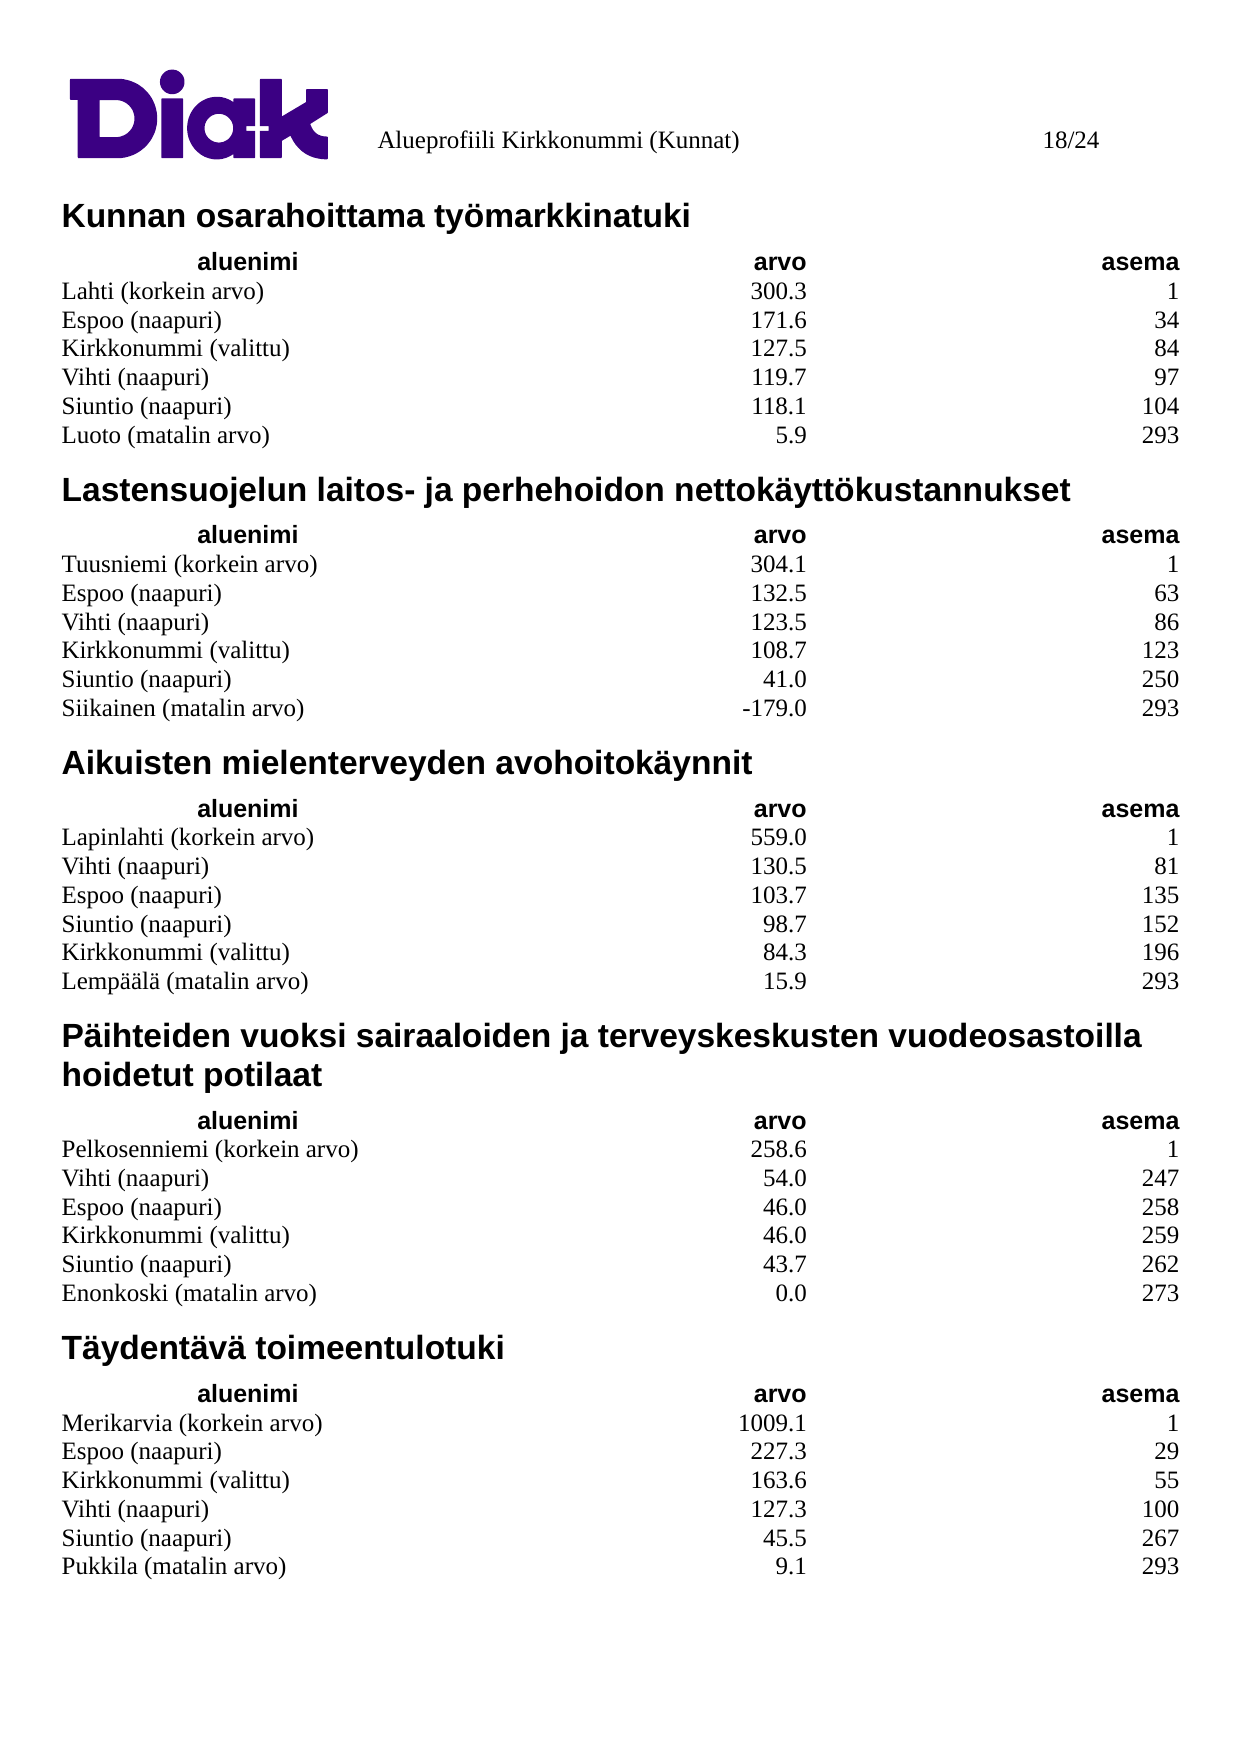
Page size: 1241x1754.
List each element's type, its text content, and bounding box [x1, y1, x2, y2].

table_cell 304.1 [434, 549, 806, 578]
table_cell 127.3 [434, 1494, 806, 1523]
table_cell Siuntio (naapuri) [61, 909, 434, 937]
table_cell Lapinlahti (korkein arvo) [61, 823, 434, 851]
table_cell Siikainen (matalin arvo) [61, 693, 434, 722]
table_header arvo [434, 1106, 806, 1134]
table_cell 1 [806, 276, 1179, 305]
table_cell 118.1 [434, 391, 806, 420]
table_cell 84 [806, 334, 1179, 362]
table_cell Kirkkonummi (valittu) [61, 334, 434, 362]
table_cell Pelkosenniemi (korkein arvo) [61, 1134, 434, 1163]
table_header asema [806, 1379, 1179, 1408]
subtitle Aikuisten mielenterveyden avohoitokäynnit [61, 743, 1179, 781]
table_cell 43.7 [434, 1249, 806, 1278]
table_cell 54.0 [434, 1163, 806, 1192]
table_cell 34 [806, 305, 1179, 333]
table_cell 119.7 [434, 362, 806, 391]
table_cell 15.9 [434, 966, 806, 995]
table_cell Kirkkonummi (valittu) [61, 1221, 434, 1249]
table_cell Vihti (naapuri) [61, 1494, 434, 1523]
table_cell Espoo (naapuri) [61, 305, 434, 333]
table_cell Lahti (korkein arvo) [61, 276, 434, 305]
table_cell 247 [806, 1163, 1179, 1192]
table_cell Vihti (naapuri) [61, 851, 434, 880]
table_header asema [806, 247, 1179, 276]
table_cell Tuusniemi (korkein arvo) [61, 549, 434, 578]
table_cell Siuntio (naapuri) [61, 391, 434, 420]
table_cell 97 [806, 362, 1179, 391]
table_cell 1 [806, 1408, 1179, 1436]
table_cell Vihti (naapuri) [61, 362, 434, 391]
table_cell 1 [806, 549, 1179, 578]
table_cell 100 [806, 1494, 1179, 1523]
subtitle Kunnan osarahoittama työmarkkinatuki [61, 196, 1179, 235]
table_header arvo [434, 1379, 806, 1408]
table_cell 1 [806, 823, 1179, 851]
subtitle Päihteiden vuoksi sairaaloiden ja terveyskeskusten vuodeosastoilla hoidetut potilaat [61, 1016, 1179, 1093]
table_cell 46.0 [434, 1221, 806, 1249]
table_header arvo [434, 794, 806, 822]
table_cell 1 [806, 1134, 1179, 1163]
table_cell 86 [806, 607, 1179, 636]
table_cell 1009.1 [434, 1408, 806, 1436]
table_cell Merikarvia (korkein arvo) [61, 1408, 434, 1436]
table_cell 0.0 [434, 1278, 806, 1307]
table_cell 152 [806, 909, 1179, 937]
table_cell 84.3 [434, 938, 806, 966]
table_cell -179.0 [434, 693, 806, 722]
table_cell 55 [806, 1465, 1179, 1494]
table_header aluenimi [61, 247, 434, 276]
table_cell 130.5 [434, 851, 806, 880]
table_cell 98.7 [434, 909, 806, 937]
table_cell Enonkoski (matalin arvo) [61, 1278, 434, 1307]
table_cell 267 [806, 1523, 1179, 1551]
table_cell Lempäälä (matalin arvo) [61, 966, 434, 995]
table_cell 293 [806, 693, 1179, 722]
table_cell 135 [806, 880, 1179, 909]
table_cell Kirkkonummi (valittu) [61, 636, 434, 664]
table_cell Siuntio (naapuri) [61, 1249, 434, 1278]
table_cell Espoo (naapuri) [61, 1192, 434, 1221]
table_header aluenimi [61, 1379, 434, 1408]
table_header arvo [434, 521, 806, 549]
table_cell Siuntio (naapuri) [61, 664, 434, 693]
table_cell Espoo (naapuri) [61, 880, 434, 909]
subtitle Lastensuojelun laitos- ja perhehoidon nettokäyttökustannukset [61, 469, 1179, 508]
table_cell 29 [806, 1436, 1179, 1465]
table_cell 123 [806, 636, 1179, 664]
table_cell Luoto (matalin arvo) [61, 420, 434, 448]
table_cell 250 [806, 664, 1179, 693]
table_cell 108.7 [434, 636, 806, 664]
table_cell 46.0 [434, 1192, 806, 1221]
table_header asema [806, 794, 1179, 822]
table_cell Kirkkonummi (valittu) [61, 1465, 434, 1494]
table_cell 104 [806, 391, 1179, 420]
table_cell 262 [806, 1249, 1179, 1278]
table_cell 258.6 [434, 1134, 806, 1163]
table_cell 293 [806, 420, 1179, 448]
table_cell 227.3 [434, 1436, 806, 1465]
table_cell 559.0 [434, 823, 806, 851]
table_cell 196 [806, 938, 1179, 966]
table_cell Espoo (naapuri) [61, 1436, 434, 1465]
table_header aluenimi [61, 794, 434, 822]
table_cell 258 [806, 1192, 1179, 1221]
table_header aluenimi [61, 521, 434, 549]
table_cell 300.3 [434, 276, 806, 305]
table_cell 171.6 [434, 305, 806, 333]
table_header aluenimi [61, 1106, 434, 1134]
table_cell 5.9 [434, 420, 806, 448]
table_cell 63 [806, 578, 1179, 607]
table_cell 127.5 [434, 334, 806, 362]
table_cell Kirkkonummi (valittu) [61, 938, 434, 966]
subtitle Täydentävä toimeentulotuki [61, 1328, 1179, 1366]
table_cell Espoo (naapuri) [61, 578, 434, 607]
table_header asema [806, 521, 1179, 549]
table_cell 293 [806, 966, 1179, 995]
table_cell Pukkila (matalin arvo) [61, 1551, 434, 1580]
table_cell Siuntio (naapuri) [61, 1523, 434, 1551]
table_header arvo [434, 247, 806, 276]
table_cell 103.7 [434, 880, 806, 909]
table_cell 293 [806, 1551, 1179, 1580]
table_cell 163.6 [434, 1465, 806, 1494]
table_cell Vihti (naapuri) [61, 1163, 434, 1192]
table_cell 123.5 [434, 607, 806, 636]
table_cell 9.1 [434, 1551, 806, 1580]
table_header asema [806, 1106, 1179, 1134]
table_cell 259 [806, 1221, 1179, 1249]
table_cell 273 [806, 1278, 1179, 1307]
table_cell 81 [806, 851, 1179, 880]
table_cell 41.0 [434, 664, 806, 693]
table_cell Vihti (naapuri) [61, 607, 434, 636]
table_cell 45.5 [434, 1523, 806, 1551]
table_cell 132.5 [434, 578, 806, 607]
